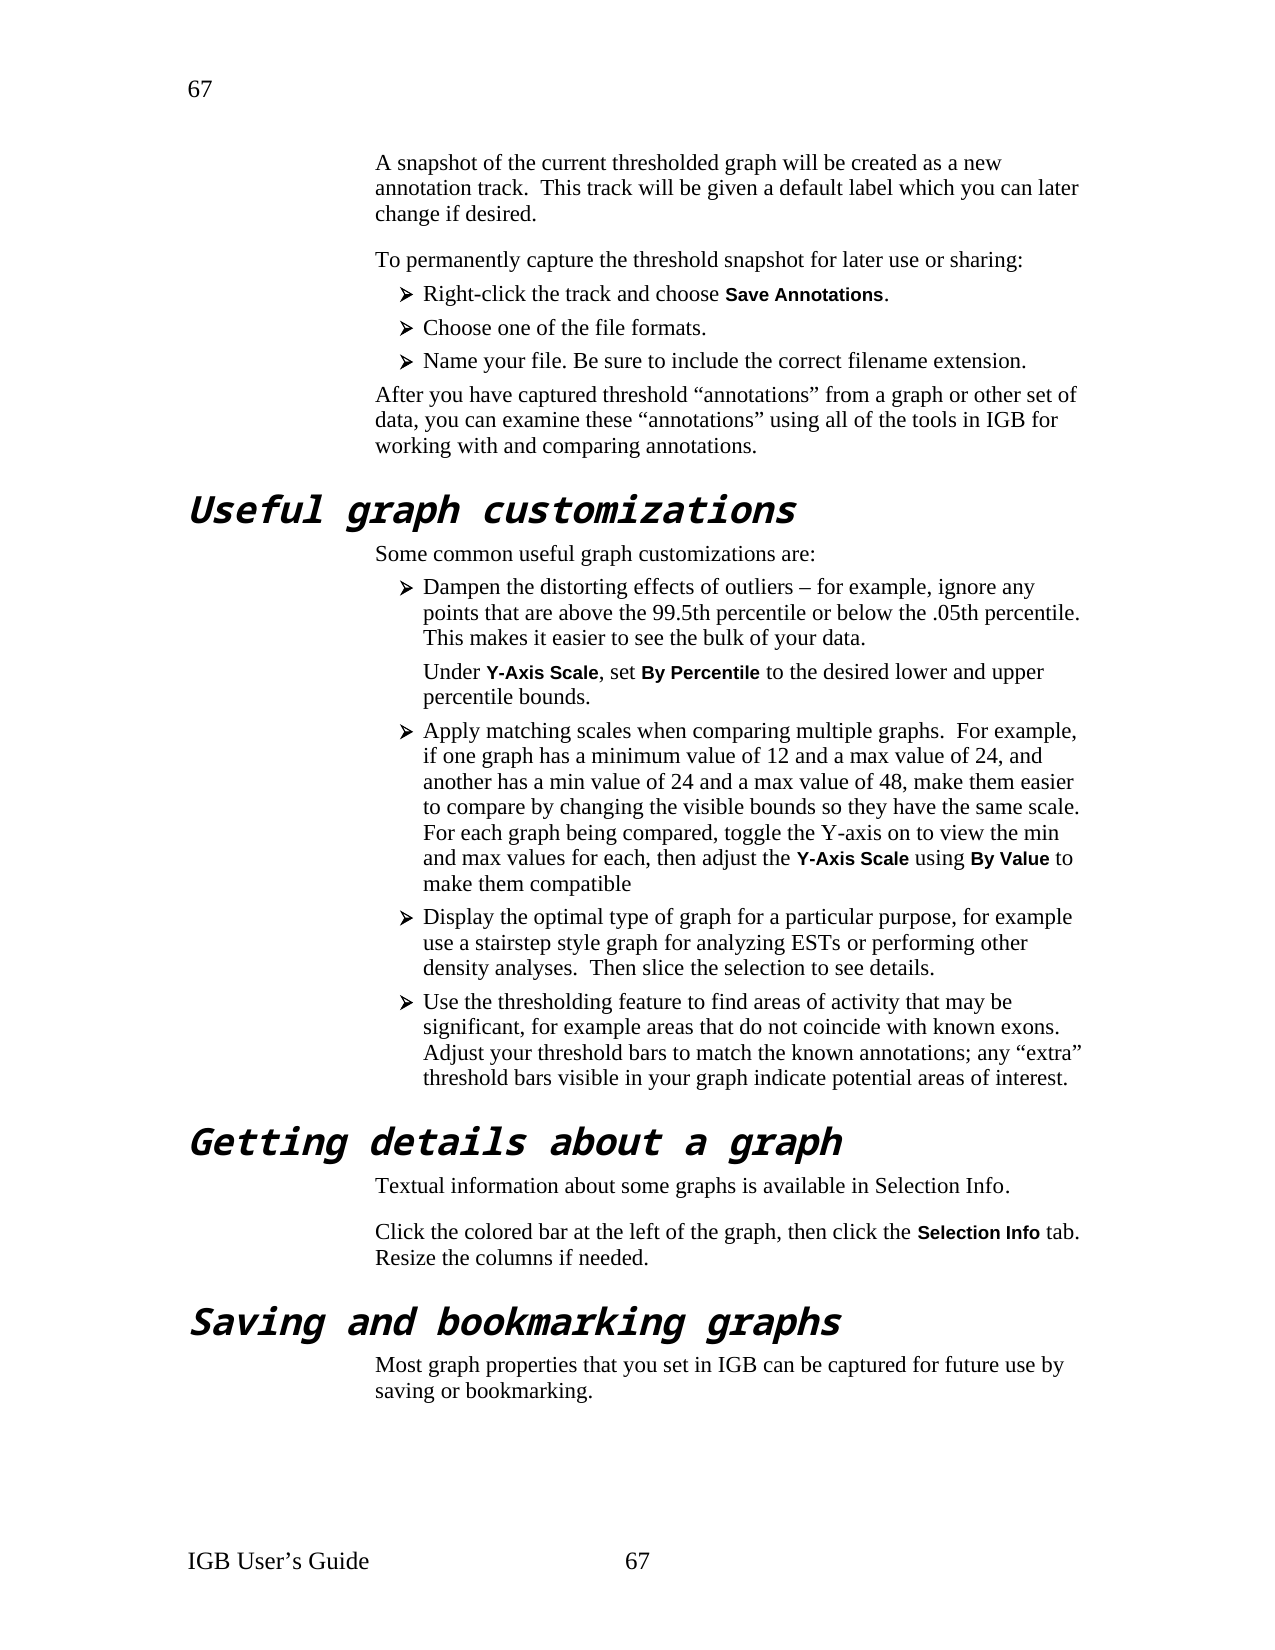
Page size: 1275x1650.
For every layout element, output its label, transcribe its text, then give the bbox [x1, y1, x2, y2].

text Click the colored bar at the left of the graph, then click the Selection Info tab. Resize the columns if needed. [375, 1219, 1087, 1270]
list Name your file. Be sure to include the correct filename extension. [399, 348, 1087, 374]
text Textual information about some graphs is available in Selection Info. [375, 1173, 1087, 1198]
list Choose one of the file formats. [399, 314, 1087, 340]
subtitle Saving and bookmarking graphs [187, 1295, 1087, 1346]
list Use the thresholding feature to find areas of activity that may be significant, for example areas that do not coincide with known exons. Adjust your threshold bars to match the known annotations; any “extra” threshold bars visible in your graph indicate potential areas of interest. [399, 989, 1087, 1091]
text Some common useful graph customizations are: [375, 541, 1087, 566]
list Right-click the track and choose Save Annotations. [399, 281, 1087, 306]
list Dampen the distorting effects of outliers – for example, ignore any points that are above the 99.5th percentile or below the .05th percentile. This makes it easier to see the bulk of your data. [399, 574, 1087, 651]
list Apply matching scales when comparing multiple graphs. For example, if one graph has a minimum value of 12 and a max value of 24, and another has a min value of 24 and a max value of 48, make them easier to compare by changing the visible bounds so they have the same scale. For each graph being compared, toggle the Y-axis on to view the min and max values for each, then adjust the Y-Axis Scale using By Value to make them compatible [399, 718, 1087, 896]
list Display the optimal type of graph for a particular purpose, for example use a stairstep style graph for analyzing ESTs or performing other density analyses. Then slice the selection to see details. [399, 904, 1087, 981]
text To permanently capture the threshold snapshot for later use or sharing: [375, 247, 1087, 272]
text Most graph properties that you set in IGB can be captured for future use by saving or bookmarking. [375, 1352, 1087, 1403]
subtitle Useful graph customizations [187, 483, 1087, 534]
subtitle Getting details about a graph [187, 1116, 1087, 1167]
text A snapshot of the current thresholded graph will be created as a new annotation track. This track will be given a default label which you can later change if desired. [375, 150, 1087, 226]
list Under Y-Axis Scale, set By Percentile to the desired lower and upper percentile bounds. [399, 659, 1087, 710]
text After you have captured threshold “annotations” from a graph or other set of data, you can examine these “annotations” using all of the tools in IGB for working with and comparing annotations. [375, 382, 1087, 458]
